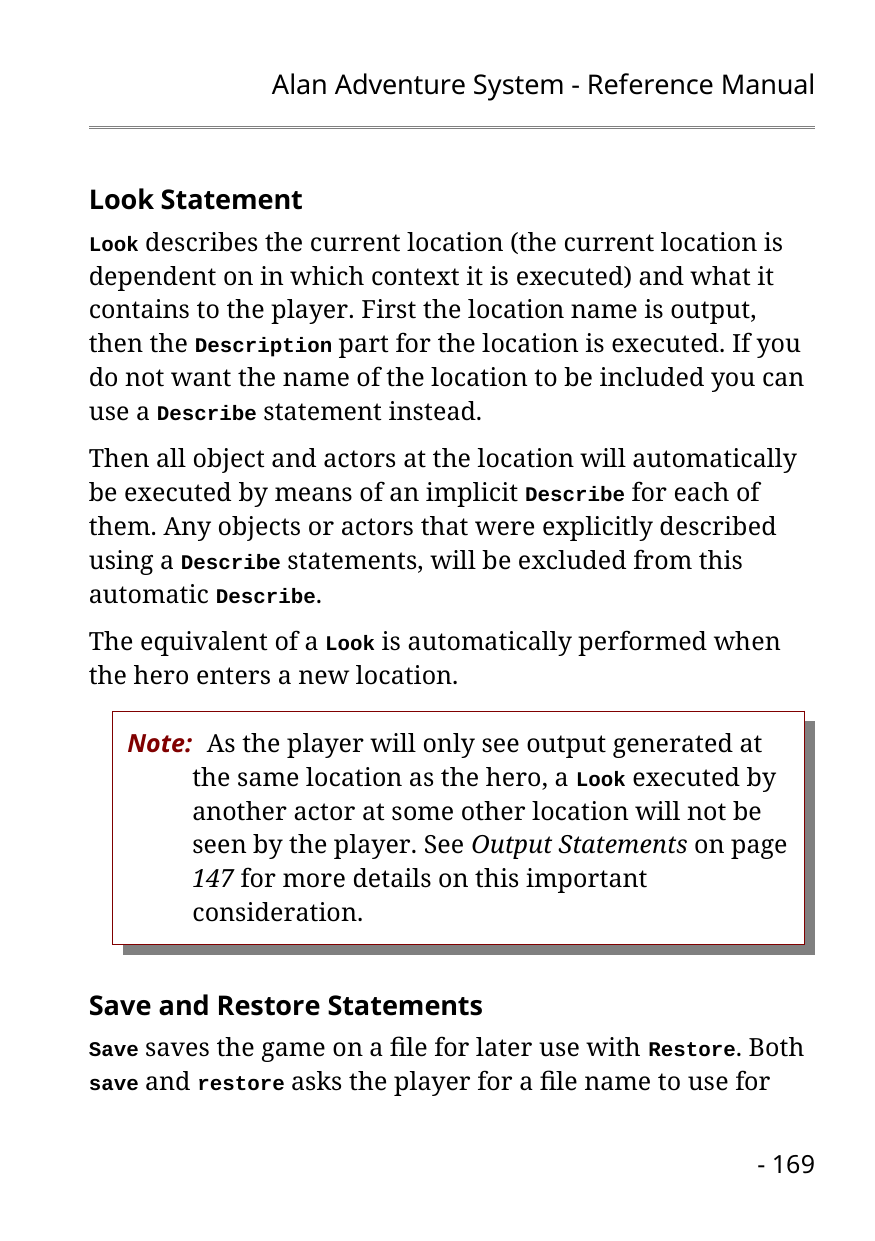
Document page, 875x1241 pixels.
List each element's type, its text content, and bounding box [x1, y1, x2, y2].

list As the player will only see output generated at the same location as the hero, a Look executed by another actor at some other location will not be seen by the player. See Output Statements on page 117 for more details on this important consideration. [113, 712, 804, 944]
text The equivalent of a Look is automatically performed when the hero enters a new location. [88, 624, 815, 692]
text Look describes the current location (the current location is dependent on in which context it is executed) and what it contains to the player. First the location name is output, then the Descrip­tion part for the location is executed. If you do not want the name of the location to be included you can use a Describe statement instead. [88, 224, 815, 428]
subtitle Save and Restore Statements [88, 986, 815, 1023]
text Then all object and actors at the location will automatically be executed by means of an implicit Describe for each of them. Any objects or actors that were explicitly described using a Describe statements, will be excluded from this automatic Describe. [88, 441, 815, 611]
text Save saves the game on a file for later use with Restore. Both save and restore asks the player for a file name to use for [88, 1030, 815, 1098]
subtitle Look Statement [88, 180, 815, 217]
